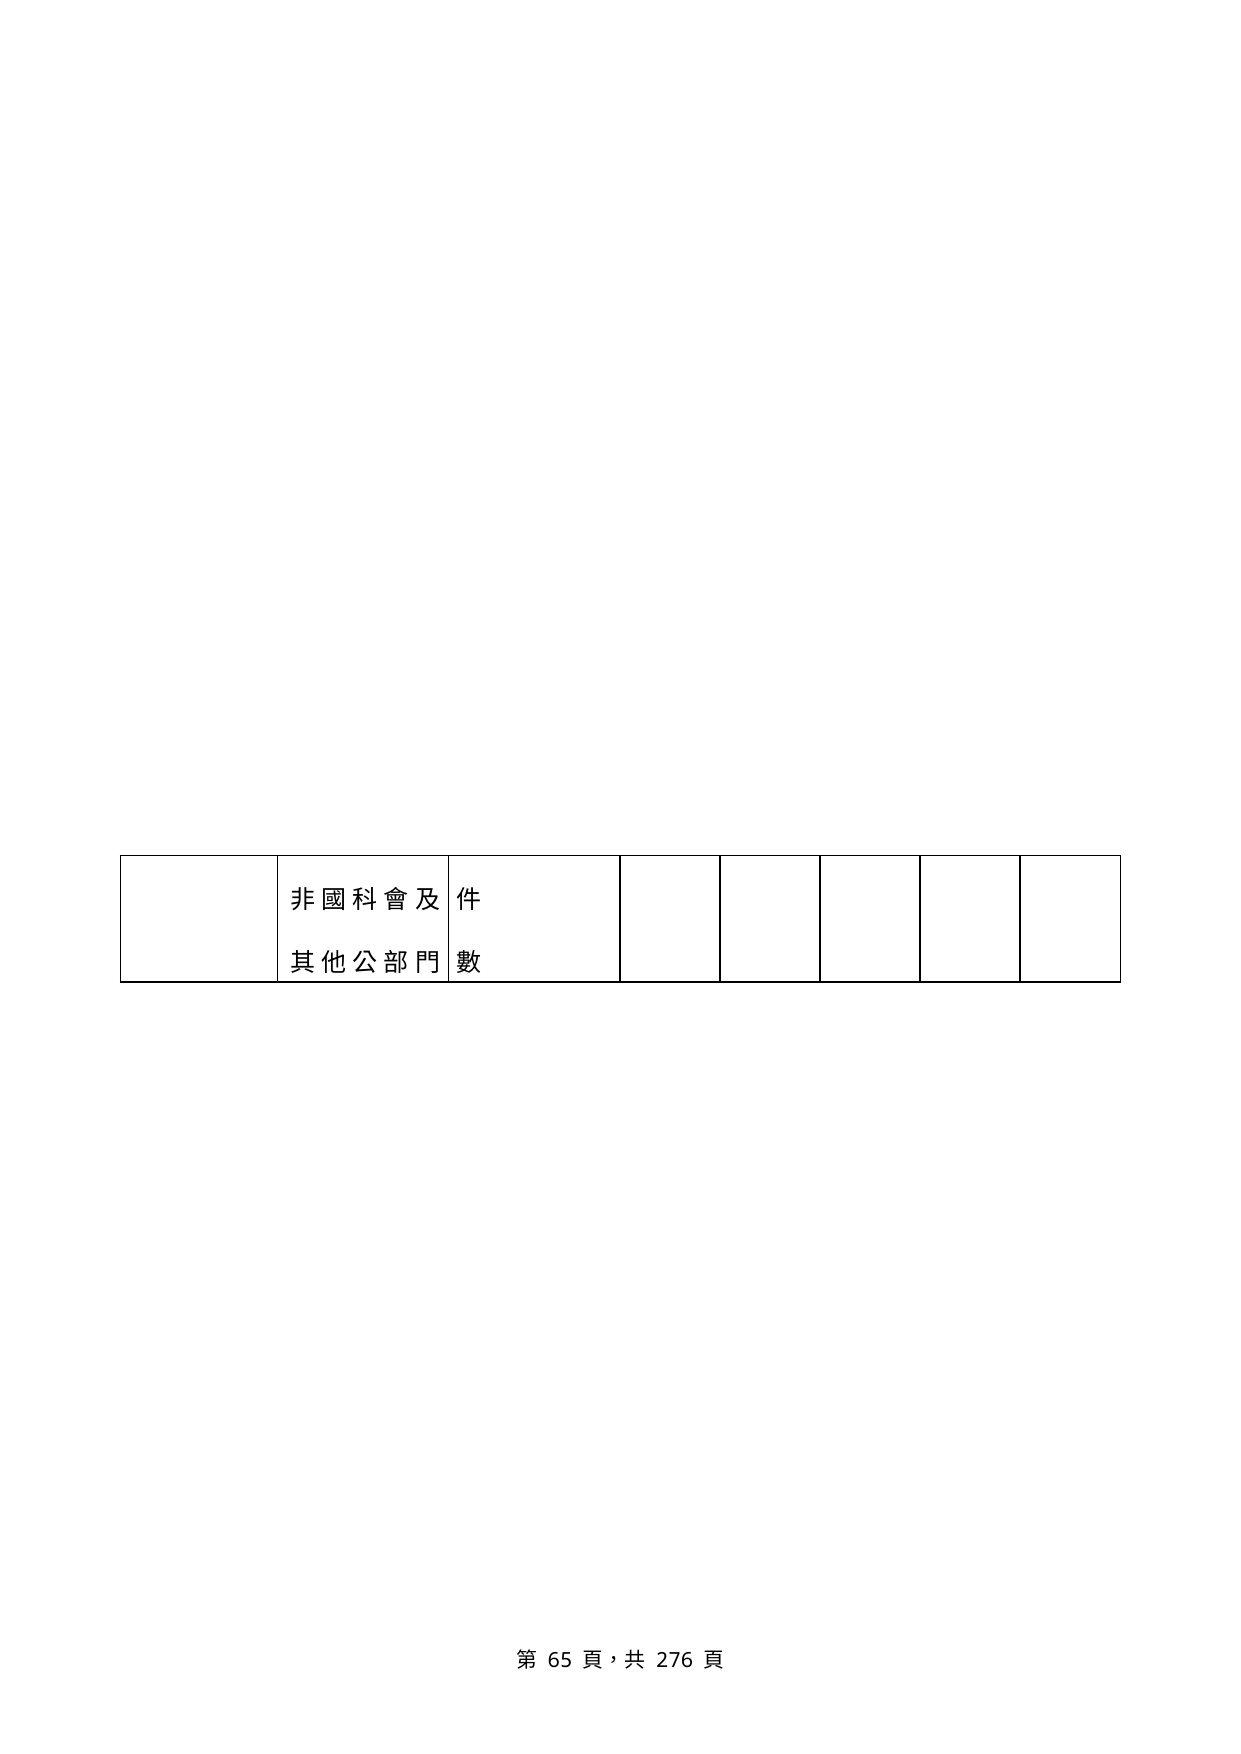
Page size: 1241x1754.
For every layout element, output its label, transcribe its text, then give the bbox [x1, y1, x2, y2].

table_cell 件 數 [449, 856, 619, 981]
table_cell 非國科會及其他公部門 [278, 856, 448, 981]
table_cell [121, 856, 277, 981]
table_cell [721, 856, 819, 981]
table_cell [621, 856, 719, 981]
table_cell [921, 856, 1019, 981]
table_cell [821, 856, 919, 981]
table_cell [1021, 856, 1120, 981]
